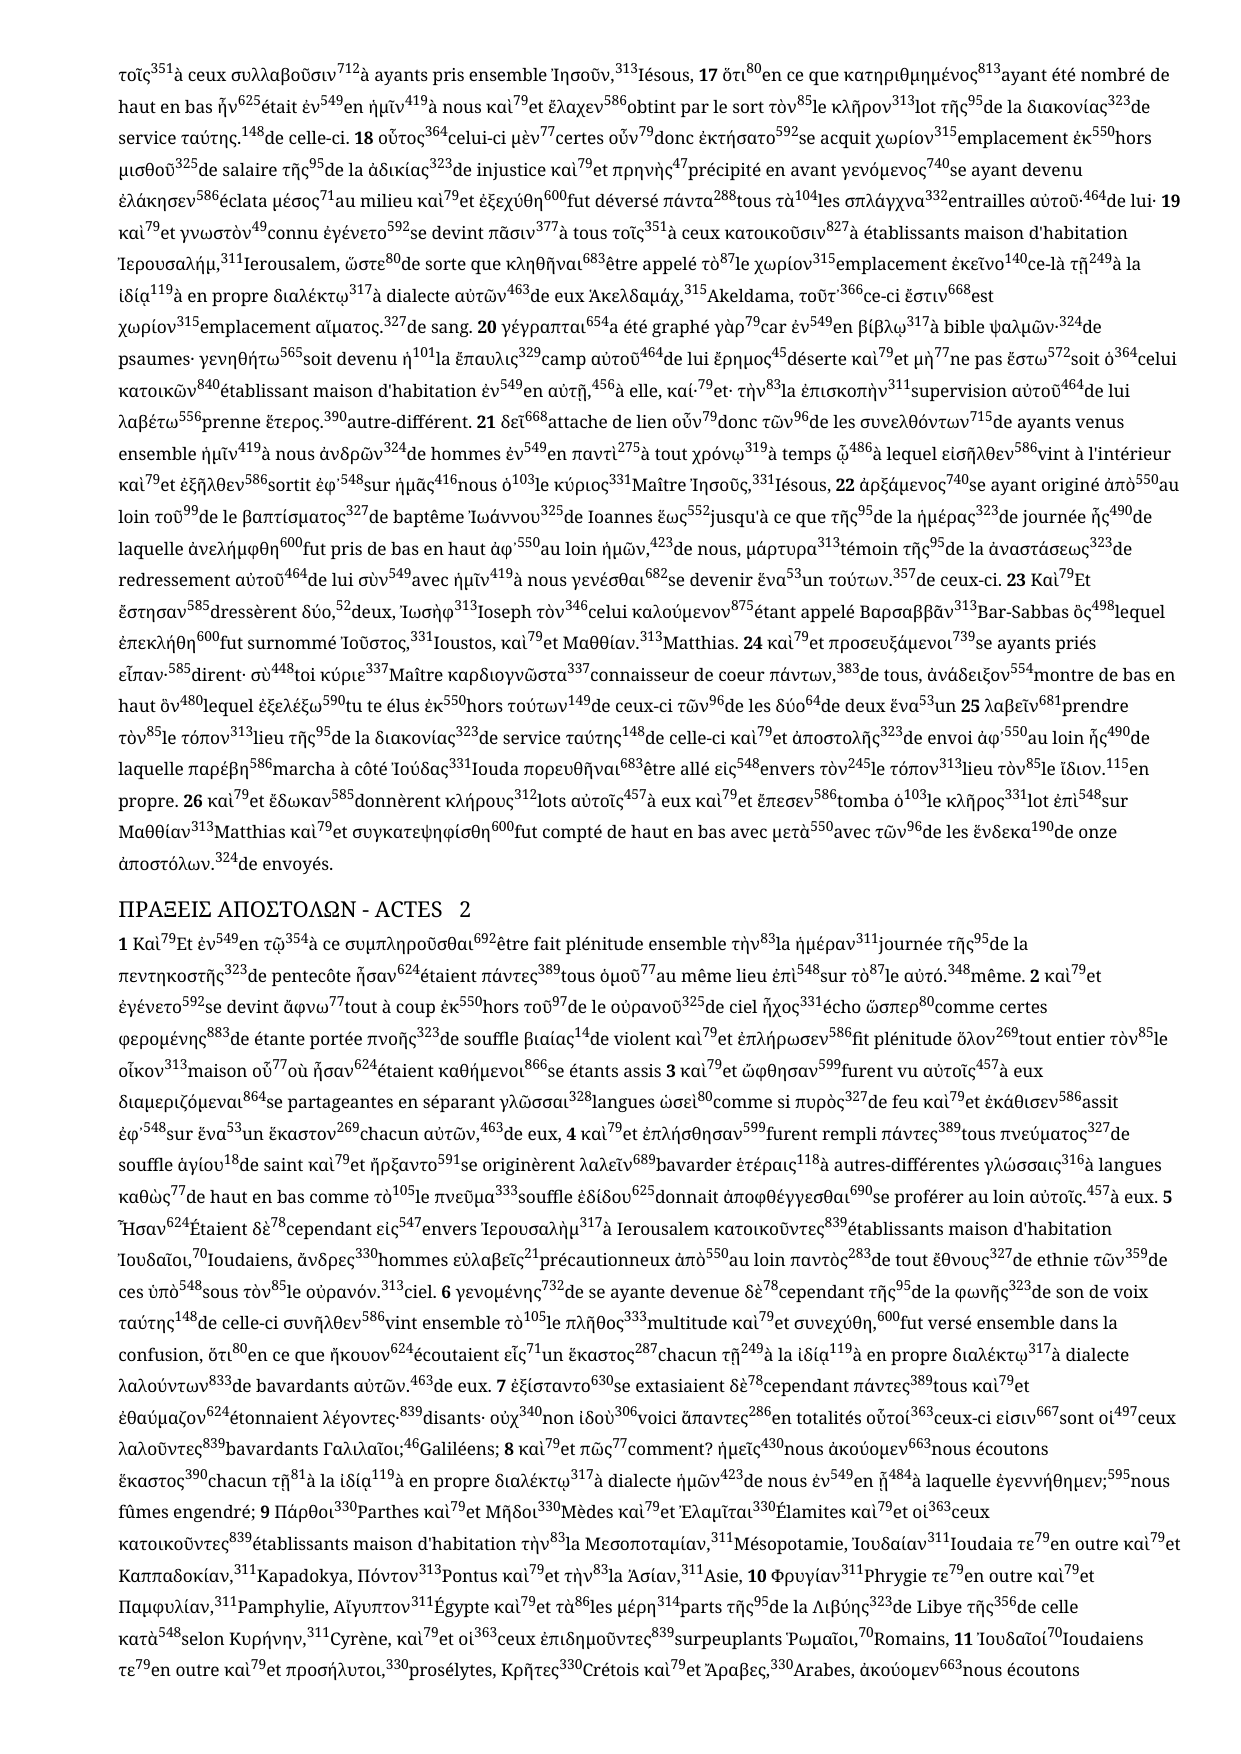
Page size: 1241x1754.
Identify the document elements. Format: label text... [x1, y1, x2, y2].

text 1 Καὶ79Et ἐν549en τῷ354à ce συμπληροῦσθαι692être fait plénitude ensemble τὴν83la ἡμέραν311journée τῆς95de la πεντηκοστῆς323de pentecôte ἦσαν624étaient πάντες389tous ὁμοῦ77au même lieu ἐπὶ548sur τὸ87le αὐτό.348même. 2 καὶ79et ἐγένετο592se devint ἄφνω77tout à coup ἐκ550hors τοῦ97de le οὐρανοῦ325de ciel ἦχος331écho ὥσπερ80comme certes φερομένης883de étante portée πνοῆς323de souffle βιαίας14de violent καὶ79et ἐπλήρωσεν586fit plénitude ὅλον269tout entier τὸν85le οἶκον313maison οὗ77où ἦσαν624étaient καθήμενοι866se étants assis 3 καὶ79et ὤφθησαν599furent vu αὐτοῖς457à eux διαμεριζόμεναι864se partageantes en séparant γλῶσσαι328langues ὡσεὶ80comme si πυρὸς327de feu καὶ79et ἐκάθισεν586assit ἐφ᾽548sur ἕνα53un ἕκαστον269chacun αὐτῶν,463de eux, 4 καὶ79et ἐπλήσθησαν599furent rempli πάντες389tous πνεύματος327de souffle ἁγίου18de saint καὶ79et ἤρξαντο591se originèrent λαλεῖν689bavarder ἑτέραις118à autres-différentes γλώσσαις316à langues καθὼς77de haut en bas comme τὸ105le πνεῦμα333souffle ἐδίδου625donnait ἀποφθέγγεσθαι690se proférer au loin αὐτοῖς.457à eux. 5 Ἦσαν624Étaient δὲ78cependant εἰς547envers Ἰερουσαλὴμ317à Ierousalem κατοικοῦντες839établissants maison d'habitation Ἰουδαῖοι,70Ioudaiens, ἄνδρες330hommes εὐλαβεῖς21précautionneux ἀπὸ550au loin παντὸς283de tout ἔθνους327de ethnie τῶν359de ces ὑπὸ548sous τὸν85le οὐρανόν.313ciel. 6 γενομένης732de se ayante devenue δὲ78cependant τῆς95de la φωνῆς323de son de voix ταύτης148de celle-ci συνῆλθεν586vint ensemble τὸ105le πλῆθος333multitude καὶ79et συνεχύθη,600fut versé ensemble dans la confusion, ὅτι80en ce que ἤκουον624écoutaient εἷς71un ἕκαστος287chacun τῇ249à la ἰδίᾳ119à en propre διαλέκτῳ317à dialecte λαλούντων833de bavardants αὐτῶν.463de eux. 7 ἐξίσταντο630se extasiaient δὲ78cependant πάντες389tous καὶ79et ἐθαύμαζον624étonnaient λέγοντες·839disants· οὐχ340non ἰδοὺ306voici ἅπαντες286en totalités οὗτοί363ceux-ci εἰσιν667sont οἱ497ceux λαλοῦντες839bavardants Γαλιλαῖοι;46Galiléens; 8 καὶ79et πῶς77comment? ἡμεῖς430nous ἀκούομεν663nous écoutons ἕκαστος390chacun τῇ81à la ἰδίᾳ119à en propre διαλέκτῳ317à dialecte ἡμῶν423de nous ἐν549en ᾗ484à laquelle ἐγεννήθημεν;595nous fûmes engendré; 9 Πάρθοι330Parthes καὶ79et Μῆδοι330Mèdes καὶ79et Ἐλαμῖται330Élamites καὶ79et οἱ363ceux κατοικοῦντες839établissants maison d'habitation τὴν83la Μεσοποταμίαν,311Mésopotamie, Ἰουδαίαν311Ioudaia τε79en outre καὶ79et Καππαδοκίαν,311Kapadokya, Πόντον313Pontus καὶ79et τὴν83la Ἀσίαν,311Asie, 10 Φρυγίαν311Phrygie τε79en outre καὶ79et Παμφυλίαν,311Pamphylie, Αἴγυπτον311Égypte καὶ79et τὰ86les μέρη314parts τῆς95de la Λιβύης323de Libye τῆς356de celle κατὰ548selon Κυρήνην,311Cyrène, καὶ79et οἱ363ceux ἐπιδημοῦντες839surpeuplants Ῥωμαῖοι,70Romains, 11 Ἰουδαῖοί70Ioudaiens τε79en outre καὶ79et προσήλυτοι,330prosélytes, Κρῆτες330Crétois καὶ79et Ἄραβες,330Arabes, ἀκούομεν663nous écoutons λαλούντων833de bavardants αὐτῶν463de eux ταῖς88à les ἡμετέραις221à notres γλώσσαις316à langues τὰ86les μεγαλεῖα54grandioses τοῦ97de le θεοῦ.325de Dieu. 12 ἐξίσταντο630se extasiaient δὲ78cependant πάντες389tous καὶ79et διηποροῦντο,630se hésitaient complètement, ἄλλος390autre πρὸς548vers ἄλλον373autre λέγοντες·839disants· τί412quel θέλει668veut τοῦτο348ce-ci εἶναι;689être; 13 ἕτεροι389autres-différents δὲ78cependant διαχλευάζοντες839moquants au travers ἔλεγον624disaient ὅτι80en ce que γλεύκους327de moût μεμεστωμένοι812ayants étés rendus pleins εἰσίν.667sont. 14 Σταθεὶς760Ayant été dressé δὲ78cependant ὁ103le Πέτρος331Pierre σὺν549avec τοῖς90à les ἕνδεκα58à onze ἐπῆρεν586suréleva τὴν83la φωνὴν311son de voix αὐτοῦ464de lui καὶ79et ἀπεφθέγξατο592se proféra au loin αὐτοῖς·457à eux· ἄνδρες336hommes Ἰουδαῖοι75Ioudaiens καὶ79et οἱ368ceux κατοικοῦντες844établissants maison d'habitation Ἰερουσαλὴμ311Ierousalem πάντες,393tous, τοῦτο366ce-ci ὑμῖν438à vous γνωστὸν49connu ἔστω572soit καὶ79et ἐνωτίσασθε557que vous vous prêtez l'oreille τὰ86les ῥήματά314oraux μου.424de moi. 15 οὐ77non γὰρ79car ὡς80comme ὑμεῖς447vous ὑπολαμβάνετε665vous prenez en dessous οὗτοι363ceux-ci μεθύουσιν,667délirent en ivresse, ἔστιν668est γὰρ79car ὥρα329heure τρίτη212troisième τῆς95de la ἡμέρας,323de journée, 16 ἀλλὰ79mais τοῦτό366ce-ci ἐστιν668est τὸ366ce εἰρημένον815ayant été dit διὰ550par τοῦ97de le προφήτου325de prophète Ἰωήλ·325de Ioel· 17 καὶ79et ἔσται612se sera ἐν549en ταῖς88à les ἐσχάταις205à dernières ἡμέραις,316à journées, λέγει668dit ὁ103le θεός,331Dieu, ἐκχεῶ602je déverserai ἀπὸ550au loin τοῦ99de le πνεύματός327de souffle μου424de moi ἐπὶ548sur πᾶσαν267toute σάρκα,311chair, καὶ79et προφητεύσουσιν605prophétiseront οἱ102les υἱοὶ330fils ὑμῶν441de vous καὶ79et αἱ100les θυγατέρες328filles ὑμῶν441de vous καὶ79et οἱ102les νεανίσκοι330adolescents ὑμῶν441de vous ὁράσεις310visions ὄψονται611se verront καὶ79et οἱ102les πρεσβύτεροι70plus anciens ὑμῶν441de vous ἐνυπνίοις320à rêves ἐνυπνιασθήσονται·618seront rêvé· 18 καί79et γε340du moins ἐπὶ548sur τοὺς84les δούλους312mâles esclaves μου424de moi καὶ79et ἐπὶ548sur τὰς82les δούλας310femelles esclaves μου424de moi ἐν549en ταῖς88à les ἡμέραις316à journées ἐκείναις141à celles-là ἐκχεῶ602je déverserai ἀπὸ550au loin τοῦ99de le πνεύματός327de souffle μου,424de moi, καὶ79et προφητεύσουσιν.605prophétiseront. 19 καὶ79et δώσω602je donnerai τέρατα314prodiges ἐν549en τῷ91à le οὐρανῷ319à ciel ἄνω77en haut καὶ79et σημεῖα314signes ἐπὶ550sur τῆς95de la γῆς323de terre κάτω,77vers le bas, αἷμα315sang καὶ79et πῦρ315feu καὶ79et ἀτμίδα311vapeur καπνοῦ.325de fumée. 20 ὁ103le ἥλιος331soleil μεταστραφήσεται619sera tourné au-delà εἰς548envers σκότος315ténèbre καὶ79et ἡ101la σελήνη329lune εἰς548envers αἷμα,315sang, πρὶν80avant ἐλθεῖν681venir ἡμέραν311journée κυρίου325de Maître τὴν83la μεγάλην2grande καὶ79et ἐπιφανῆ.2épiphane. 21 καὶ79et ἔσται612se sera πᾶς390tout ὃς498lequel ἂν340le cas échéant ἐπικαλέσηται905que se surnomme τὸ87le ὄνομα315nom κυρίου325de Maître σωθήσεται.619sera sauvé. 22 Ἄνδρες336Hommes Ἰσραηλῖται,336Israélites, ἀκούσατε553écoutez τοὺς84les λόγους312discours τούτους·137ceux-ci· Ἰησοῦν313Iésous τὸν85le Ναζωραῖον,313Nazoréen, ἄνδρα313homme ἀποδεδειγμένον796ayant été montré loin ἀπὸ550au loin τοῦ97de le θεοῦ325de Dieu εἰς548envers ὑμᾶς436vous δυνάμεσιν316à puissances καὶ79et τέρασιν320à prodiges καὶ79et σημείοις320à signes οἷς487à lesquels ἐποίησεν586fit δι᾽550par αὐτοῦ464de lui ὁ103le θεὸς331Dieu ἐν549en μέσῳ61à au milieu ὑμῶν441de vous καθὼς77de haut en bas comme αὐτοὶ523vous-mêmes οἴδατε,639vous avez su, 23 τοῦτον346celui-ci τῇ89à la ὡρισμένῃ799à ayante étée délimitée βουλῇ317à dessein καὶ79et προγνώσει317à préconnaissance τοῦ97de le θεοῦ325de Dieu ἔκδοτον53livré διὰ550par χειρὸς323de main ἀνόμων64de sans lois προσπήξαντες720ayants fichés auprès ἀνείλατε,583vous saisîtes de bas en haut, 24 ὃν480lequel ὁ103le θεὸς331Dieu ἀνέστησεν586redressa λύσας721ayant délié τὰς82les ὠδῖνας310douleurs d'accouchements τοῦ97de le θανάτου,325de trépas, καθότι80de haut en bas en ce que οὐκ77non ἦν625était δυνατὸν49puissant κρατεῖσθαι692être saisi avec force αὐτὸν452lui ὑπ᾽550sous αὐτοῦ.464de lui. 25 Δαυὶδ331Dauid γὰρ79car λέγει668dit εἰς548envers αὐτόν·452lui· προορώμην627je me voyais en avant τὸν85le κύριον313Maître ἐνώπιόν552en devant μου424de moi διὰ550par παντός,384de tout, ὅτι80en ce que ἐκ550hors δεξιῶν66de droits μού424de moi ἐστιν668est ἵνα80afin que μὴ77ne pas σαλευθῶ.907que je sois ébranlé. 26 διὰ548par le fait de τοῦτο348ce-ci ηὐφράνθη600fut réjoui ἡ101la καρδία329coeur μου424de moi καὶ79et ἠγαλλιάσατο592se exulta ἡ101la γλῶσσά329langue μου,424de moi, ἔτι77encore δὲ78cependant καὶ77aussi ἡ101la σάρξ329chair μου424de moi κατασκηνώσει606dressera la tente de haut en bas ἐπ᾽549sur ἐλπίδι,317à espérance, 27 ὅτι80en ce que οὐκ77non ἐγκαταλείψεις604tu délaisseras en contrebas τὴν83la ψυχήν311âme μου424de moi εἰς548envers ᾅδην313séjour des morts οὐδὲ79non cependant δώσεις604tu donneras τὸν85le ὅσιόν53sacré σου442de toi ἰδεῖν681voir διαφθοράν.311corruption à travers. 28 ἐγνώρισάς584tu fis connaître μοι420à moi ὁδοὺς310chemins ζωῆς,323de vie, πληρώσεις604tu feras plénitude με417moi εὐφροσύνης323de réjouissance μετὰ550avec τοῦ99de le προσώπου327de face σου.442de toi. 29 Ἄνδρες336Hommes ἀδελφοί,336frères, ἐξὸν842étant permis εἰπεῖν681dire μετὰ550avec παρρησίας323de oralité franche πρὸς548vers ὑμᾶς436vous περὶ550autour τοῦ97de le πατριάρχου325de patriarche Δαυὶδ325de Dauid ὅτι80en ce que καὶ79et ἐτελεύτησεν586parvint à l'achèvement καὶ79et ἐτάφη,600fut enseveli, καὶ79et τὸ105le μνῆμα333monument αὐτοῦ464de lui ἔστιν668est ἐν549en ἡμῖν419à nous ἄχρι552jusqu'à l'extrémité τῆς95de la ἡμέρας323de journée ταύτης.148de celle-ci. 30 προφήτης331prophète οὖν79donc ὑπάρχων840subsistant καὶ79et εἰδὼς783ayant su ὅτι80en ce que ὅρκῳ319à serment ὤμοσεν586jura αὐτῷ458à lui ὁ103le θεὸς331Dieu ἐκ550hors καρποῦ325de fruit τῆς95de la ὀσφύος323de flanc αὐτοῦ464de lui καθίσαι681asseoir ἐπὶ548sur τὸν85le θρόνον313trône αὐτοῦ,464de lui, 31 προϊδὼν721ayant vu en avant ἐλάλησεν586bavarda περὶ550autour τῆς95de la ἀναστάσεως323de redressement τοῦ97de le Χριστοῦ325de Christ ὅτι80en ce que οὔτε79ni ἐγκατελείφθη600fut délaissé en contrebas εἰς548envers ᾅδην313séjour des morts οὔτε79ni ἡ101la σὰρξ329chair αὐτοῦ464de lui εἶδεν586vit διαφθοράν.311corruption à travers. 32 τοῦτον138celui-ci τὸν85le Ἰησοῦν313Iésous ἀνέστησεν586redressa ὁ103le θεός,331Dieu, οὗ492de lequel πάντες389tous ἡμεῖς430nous ἐσμεν663nous sommes μάρτυρες·330témoins· 33 τῇ89à la δεξιᾷ57à droite οὖν79donc τοῦ97de le θεοῦ325de Dieu ὑψωθείς,760ayant été haussé, τήν83la τε79en outre ἐπαγγελίαν311promesse τοῦ99de le πνεύματος327de souffle τοῦ99de le ἁγίου18de saint λαβὼν721ayant pris παρὰ550à côté τοῦ97de le πατρός,325de père, ἐξέχεεν586déversa τοῦτο348ce-ci ὃ482lequel ὑμεῖς447vous [καὶ]79[et] βλέπετε665vous regardez καὶ79et ἀκούετε.665vous écoutez. 34 οὐ77non γὰρ79car Δαυὶδ331Dauid ἀνέβη586monta εἰς548envers τοὺς84les οὐρανούς,312cieux, λέγει668dit δὲ78cependant αὐτός·542lui-même· εἶπεν586dit [ὁ]364[celui] κύριος331Maître τῷ91à le κυρίῳ319à Maître μου·424de moi· κάθου574te sois assis ἐκ550hors δεξιῶν66de droits μου,424de moi, 35 ἕως80jusqu'à ce que ἂν340le cas échéant θῶ895que je pose τοὺς84les ἐχθρούς52ennemis σου442de toi ὑποπόδιον315sous-pied τῶν96de les ποδῶν324de pieds σου.442de toi. 36 ἀσφαλῶς77en sécurité οὖν79donc γινωσκέτω572connaisse πᾶς287tout οἶκος331maison Ἰσραὴλ325de Israël ὅτι80en ce que καὶ79et κύριον313Maître αὐτὸν452lui καὶ79et χριστὸν313Christ ἐποίησεν586fit ὁ103le θεός,331Dieu, τοῦτον138celui-ci τὸν85le Ἰησοῦν313Iésous ὃν480lequel ὑμεῖς447vous ἐσταυρώσατε.583vous crucifiâtes. 37 Ἀκούσαντες720Ayants écoutés δὲ78cependant κατενύγησαν599furent piqué de haut en bas τὴν83la καρδίαν311coeur εἶπόν585dirent τε79en outre πρὸς548vers τὸν85le Πέτρον313Pierre καὶ79et τοὺς84les λοιποὺς114restants ἀποστόλους·312envoyés· τί399quel ποιήσωμεν,894que nous fassions, ἄνδρες336hommes ἀδελφοί;336frères; 38 Πέτρος331Pierre δὲ78cependant πρὸς548vers αὐτούς·451eux· μετανοήσατε,553transintelligez, [φησίν,]668[déclare,] καὶ79et βαπτισθήτω565soit baptisé ἕκαστος390chacun ὑμῶν441de vous ἐπὶ549sur τῷ93à le ὀνόματι321à nom Ἰησοῦ325de Iésous Χριστοῦ325de Christ εἰς548envers ἄφεσιν311abandon τῶν94de les ἁμαρτιῶν322de fautes ὑμῶν441de vous καὶ79et λήμψεσθε609vous vous prendrez τὴν83la δωρεὰν311gratification τοῦ99de le ἁγίου18de saint πνεύματος.327de souffle. 39 ὑμῖν438à vous γάρ79car ἐστιν668est ἡ101la ἐπαγγελία329promesse καὶ79et τοῖς92à les τέκνοις320à enfants ὑμῶν441de vous καὶ79et πᾶσιν274à tous τοῖς351à ceux εἰς548envers μακράν,77longuement, ὅσους479autant lesquels ἂν340le cas échéant προσκαλέσηται905que se appelle auprès κύριος331Maître ὁ103le θεὸς331Dieu ἡμῶν.423de nous. 40 ἑτέροις120à autres-différents τε79en outre λόγοις318à discours πλείοσιν274à plus nombreusement διεμαρτύρατο592se passa témoignage καὶ79et παρεκάλει625appelait à côté αὐτοὺς451eux λέγων·840disant· σώθητε562soyez sauvés ἀπὸ550au loin τῆς95de la γενεᾶς323de génération τῆς95de la σκολιᾶς14de tordue ταύτης.148de celle-ci. 41 οἱ363ceux μὲν77certes οὖν79donc ἀποδεξάμενοι739se ayants acceptés loin τὸν85le λόγον313discours αὐτοῦ464de lui ἐβαπτίσθησαν599furent baptisé καὶ79et προσετέθησαν599furent apposé ἐν549en τῇ89à la ἡμέρᾳ317à journée ἐκείνῃ142à celle-là ψυχαὶ328âmes ὡσεὶ77comme si τρισχίλιαι.68trois mille. 42 Ἦσαν624Étaient δὲ78cependant προσκαρτεροῦντες839endurants auprès τῇ89à la διδαχῇ317à enseignement τῶν96de les ἀποστόλων324de envoyés καὶ79et τῇ89à la κοινωνίᾳ,317à communion, τῇ89à la κλάσει317à cassure τοῦ97de le ἄρτου325de pain καὶ79et ταῖς88à les προσευχαῖς.316à prières. 43 ἐγίνετο631se devenait δὲ78cependant πάσῃ273à toute ψυχῇ317à âme φόβος,331effroi, πολλά288nombreux τε79en outre τέρατα332prodiges καὶ79et σημεῖα332signes διὰ550par τῶν96de les ἀποστόλων324de envoyés ἐγίνετο.631se devenait. 44 πάντες286tous δὲ78cependant οἱ363ceux πιστεύοντες839croyants ἦσαν624étaient ἐπὶ548sur τὸ87le αὐτὸ348même καὶ79et εἶχον624avaient ἅπαντα270en totalités κοινὰ54communs 45 καὶ79et τὰ246les κτήματα314acquisitions καὶ79et τὰς82les ὑπάρξεις310subsistances ἐπίπρασκον624vendaient καὶ79et διεμέριζον624partageaient en séparant αὐτὰ453eux πᾶσιν377à tous καθότι77de haut en bas en ce que ἄν340le cas échéant τις390un quelconque χρείαν311besoin εἶχεν·625avait· 46 καθ᾽548selon ἡμέραν311journée τε79en outre προσκαρτεροῦντες839endurants auprès ὁμοθυμαδὸν77en même fureur ἐν549en τῷ93à le ἱερῷ,321à sanctuaire, κλῶντές839cassants τε79en outre κατ᾽548selon οἶκον313maison ἄρτον,313pain, μετελάμβανον624prenaient avec au-delà τροφῆς323de nourriture ἐν549en ἀγαλλιάσει317à exultation καὶ79et ἀφελότητι317à simplesse καρδίας323de coeur 47 αἰνοῦντες839louants τὸν85le θεὸν313Dieu καὶ79et ἔχοντες839ayants χάριν311grâce πρὸς548vers ὅλον269tout entier τὸν85le λαόν.313peuple. ὁ103le δὲ78cependant κύριος331Maître προσετίθει625apposait τοὺς345ceux σῳζομένους874étants sauvés καθ᾽548selon ἡμέραν311journée ἐπὶ548sur τὸ87le αὐτό.348même. [118, 928, 1181, 1682]
text ΠΡΑΞΕΙΣ ΑΠΟΣΤΟΛΩΝ - ACTES 2 [118, 894, 1181, 924]
text 1 Τὸν85Le μὲν340certes πρῶτον202premier λόγον313discours ἐποιησάμην588je me fis περὶ550autour πάντων,385de tous, ὦ304O Θεόφιλε,337Théophile, ὧν493de lesquels ἤρξατο592se origina ὁ103le Ἰησοῦς331Iésous ποιεῖν689faire τε79en outre καὶ79et διδάσκειν,689enseigner, 2 ἄχρι552jusqu'à l'extrémité ἧς300de laquelle ἡμέρας323de journée ἐντειλάμενος740se ayant commandé τοῖς90à les ἀποστόλοις318à envoyés διὰ550par πνεύματος327de souffle ἁγίου18de saint οὓς479lesquels ἐξελέξατο592se élut ἀνελήμφθη.600fut pris de bas en haut. 3 Οἷς485à Lesquels καὶ77aussi παρέστησεν586dressa à côté ἑαυτὸν528lui-même ζῶντα822vivant μετὰ548après τὸ348ce παθεῖν681souffrir αὐτὸν452lui ἐν549en πολλοῖς276à nombreux τεκμηρίοις,320à preuves, δι᾽550par ἡμερῶν322de journées τεσσεράκοντα188de quarante ὀπτανόμενος867se faisant voir αὐτοῖς457à eux καὶ79et λέγων840disant τὰ347ces περὶ550autour τῆς95de la βασιλείας323de royauté τοῦ97de le θεοῦ·325de Dieu· 4 καὶ79et συναλιζόμενος867se faisant sel ensemble παρήγγειλεν586messagea à côté αὐτοῖς457à eux ἀπὸ550au loin Ἱεροσολύμων326de Ierosoluma μὴ79ne pas χωρίζεσθαι692être séparé ἀλλὰ79mais περιμένειν689rester autour τὴν83la ἐπαγγελίαν311promesse τοῦ97de le πατρὸς325de père ἣν478laquelle ἠκούσατέ583vous écoutâtes μου,424de moi, 5 ὅτι80en ce que Ἰωάννης331Ioannes μὲν79certes ἐβάπτισεν586baptisa ὕδατι,321à eau, ὑμεῖς447vous δὲ78cependant ἐν549en πνεύματι321à souffle βαπτισθήσεσθε616vous serez baptisé ἁγίῳ12à saint οὐ77non μετὰ548après πολλὰς266nombreuses ταύτας135celles-ci ἡμέρας.310journées. 6 Οἱ363Ceux μὲν77certes οὖν79donc συνελθόντες720ayants venus ensemble ἠρώτων624sollicitaient αὐτὸν452lui λέγοντες·839disants· κύριε,337Maître, εἰ340si ἐν549en τῷ91à le χρόνῳ319à temps τούτῳ144à celui-ci ἀποκαθιστάνεις666tu rétablis complètement τὴν83la βασιλείαν311royauté τῷ91à le Ἰσραήλ;319à Israël; 7 εἶπεν586dit δὲ78cependant πρὸς548vers αὐτούς·451eux· οὐχ77non ὑμῶν441de vous ἐστιν668est γνῶναι681connaître χρόνους312temps ἢ79ou καιροὺς312moments οὓς479lesquels ὁ103le πατὴρ331père ἔθετο592se posa ἐν549en τῇ249à la ἰδίᾳ119à en propre ἐξουσίᾳ,317à autorité, 8 ἀλλὰ79mais λήμψεσθε609vous vous prendrez δύναμιν311puissance ἐπελθόντος717de ayant venu sur τοῦ99de le ἁγίου18de saint πνεύματος327de souffle ἐφ᾽548sur ὑμᾶς436vous καὶ79et ἔσεσθέ609vous vous serez μου424de moi μάρτυρες330témoins ἔν549en τε79en outre Ἰερουσαλὴμ317à Ierousalem καὶ79et [ἐν]549[en] πάσῃ273à toute τῇ89à la Ἰουδαίᾳ317à Ioudaia καὶ79et Σαμαρείᾳ317à Samareia καὶ79et ἕως552jusqu'à ce que ἐσχάτου67de dernier τῆς95de la γῆς.323de terre. 9 Καὶ79Et ταῦτα347ces-ci εἰπὼν721ayant dit βλεπόντων833de regardants αὐτῶν463de eux ἐπήρθη600fut surélevé καὶ79et νεφέλη329nuée ὑπέλαβεν586prit en dessous αὐτὸν452lui ἀπὸ550au loin τῶν96de les ὀφθαλμῶν324de yeux αὐτῶν.463de eux. 10 καὶ79et ὡς80comme ἀτενίζοντες839regardants fixement ἦσαν624étaient εἰς548envers τὸν85le οὐρανὸν313ciel πορευομένου861de se allant αὐτοῦ,464de lui, καὶ77aussi ἰδοὺ306voici ἄνδρες330hommes δύο196deux παρειστήκεισαν658avaient dressé à côté αὐτοῖς457à eux ἐν549en ἐσθήσεσιν316à habillement λευκαῖς,7à blanches, 11 οἳ497lesquels καὶ77aussi εἶπαν·585dirent· ἄνδρες336hommes Γαλιλαῖοι,75Galiléens, τί399quel ἑστήκατε639vous avez dressé [ἐμ]βλέποντες839entrants regard εἰς548envers τὸν85le οὐρανόν;313ciel; οὗτος156celui-ci ὁ103le Ἰησοῦς331Iésous ὁ364celui ἀναλημφθεὶς760ayant été pris de bas en haut ἀφ᾽550au loin ὑμῶν441de vous εἰς548envers τὸν85le οὐρανὸν313ciel οὕτως77ainsi ἐλεύσεται612se viendra ὃν295lequel τρόπον313manière ἐθεάσασθε589vous vous contemplâtes αὐτὸν452lui πορευόμενον849se allant εἰς548envers τὸν85le οὐρανόν.313ciel. 12 Τότε77Alors ὑπέστρεψαν585retournèrent en arrière εἰς548envers Ἰερουσαλὴμ311Ierousalem ἀπὸ550au loin ὄρους327de montagne τοῦ360de ce καλουμένου887de étant appelé Ἐλαιῶνος,325de Oliveraie, ὅ500lequel ἐστιν668est ἐγγὺς77proche Ἰερουσαλὴμ323de Ierousalem σαββάτου327de sabbat ἔχον842ayant ὁδόν.311chemin. 13 καὶ79et ὅτε80lorsque εἰσῆλθον,585vinrent à l'intérieur, εἰς548envers τὸ87le ὑπερῷον315partie au-dessus ἀνέβησαν585montèrent οὗ77où ἦσαν624étaient καταμένοντες,839restants de haut en bas, ὅ364celui τε79en outre Πέτρος331Pierre καὶ79et Ἰωάννης331Ioannes καὶ79et Ἰάκωβος331Iakobos καὶ79et Ἀνδρέας,331André, Φίλιππος331Philippe καὶ79et Θωμᾶς,331Thomas, Βαρθολομαῖος331Bar-Tolomaï καὶ79et Μαθθαῖος,331Matthaios, Ἰάκωβος331Iakobos Ἁλφαίου325de Alphaios καὶ79et Σίμων331Simon ὁ103le ζηλωτὴς331zélote καὶ79et Ἰούδας331Iouda Ἰακώβου.325de Iakobos. 14 οὗτοι363ceux-ci πάντες286tous ἦσαν624étaient προσκαρτεροῦντες839endurants auprès ὁμοθυμαδὸν77en même fureur τῇ89à la προσευχῇ317à prière σὺν549avec γυναιξὶν316à femmes καὶ79et Μαριὰμ329Mariam τῇ89à la μητρὶ317à mère τοῦ97de le Ἰησοῦ325de Iésous καὶ79et τοῖς90à les ἀδελφοῖς318à frères αὐτοῦ.464de lui. 15 Καὶ79Et ἐν549en ταῖς88à les ἡμέραις316à journées ταύταις141à celles-ci ἀναστὰς721ayant redressé Πέτρος331Pierre ἐν549en μέσῳ61à au milieu τῶν96de les ἀδελφῶν324de frères εἶπεν·586dit· ἦν625était τε79en outre ὄχλος331foule ὀνομάτων326de noms ἐπὶ548sur τὸ87le αὐτὸ348même ὡσεὶ80comme si ἑκατὸν196cent εἴκοσι·196vingt· 16 ἄνδρες336hommes ἀδελφοί,336frères, ἔδει625attachait de lien πληρωθῆναι683être fait plénitude τὴν83la γραφὴν311graphe ἣν478laquelle προεῖπεν586prédit τὸ105le πνεῦμα333souffle τὸ105le ἅγιον24saint διὰ550par στόματος327de bouche Δαυὶδ325de Dauid περὶ550autour Ἰούδα325de Iouda τοῦ358de celui γενομένου734de se ayant devenu ὁδηγοῦ325de guide de chemin τοῖς351à ceux συλλαβοῦσιν712à ayants pris ensemble Ἰησοῦν,313Iésous, 17 ὅτι80en ce que κατηριθμημένος813ayant été nombré de haut en bas ἦν625était ἐν549en ἡμῖν419à nous καὶ79et ἔλαχεν586obtint par le sort τὸν85le κλῆρον313lot τῆς95de la διακονίας323de service ταύτης.148de celle-ci. 18 οὗτος364celui-ci μὲν77certes οὖν79donc ἐκτήσατο592se acquit χωρίον315emplacement ἐκ550hors μισθοῦ325de salaire τῆς95de la ἀδικίας323de injustice καὶ79et πρηνὴς47précipité en avant γενόμενος740se ayant devenu ἐλάκησεν586éclata μέσος71au milieu καὶ79et ἐξεχύθη600fut déversé πάντα288tous τὰ104les σπλάγχνα332entrailles αὐτοῦ·464de lui· 19 καὶ79et γνωστὸν49connu ἐγένετο592se devint πᾶσιν377à tous τοῖς351à ceux κατοικοῦσιν827à établissants maison d'habitation Ἰερουσαλήμ,311Ierousalem, ὥστε80de sorte que κληθῆναι683être appelé τὸ87le χωρίον315emplacement ἐκεῖνο140ce-là τῇ249à la ἰδίᾳ119à en propre διαλέκτῳ317à dialecte αὐτῶν463de eux Ἁκελδαμάχ,315Akeldama, τοῦτ᾽366ce-ci ἔστιν668est χωρίον315emplacement αἵματος.327de sang. 20 γέγραπται654a été graphé γὰρ79car ἐν549en βίβλῳ317à bible ψαλμῶν·324de psaumes· γενηθήτω565soit devenu ἡ101la ἔπαυλις329camp αὐτοῦ464de lui ἔρημος45déserte καὶ79et μὴ77ne pas ἔστω572soit ὁ364celui κατοικῶν840établissant maison d'habitation ἐν549en αὐτῇ,456à elle, καί·79et· τὴν83la ἐπισκοπὴν311supervision αὐτοῦ464de lui λαβέτω556prenne ἕτερος.390autre-différent. 21 δεῖ668attache de lien οὖν79donc τῶν96de les συνελθόντων715de ayants venus ensemble ἡμῖν419à nous ἀνδρῶν324de hommes ἐν549en παντὶ275à tout χρόνῳ319à temps ᾧ486à lequel εἰσῆλθεν586vint à l'intérieur καὶ79et ἐξῆλθεν586sortit ἐφ᾽548sur ἡμᾶς416nous ὁ103le κύριος331Maître Ἰησοῦς,331Iésous, 22 ἀρξάμενος740se ayant originé ἀπὸ550au loin τοῦ99de le βαπτίσματος327de baptême Ἰωάννου325de Ioannes ἕως552jusqu'à ce que τῆς95de la ἡμέρας323de journée ἧς490de laquelle ἀνελήμφθη600fut pris de bas en haut ἀφ᾽550au loin ἡμῶν,423de nous, μάρτυρα313témoin τῆς95de la ἀναστάσεως323de redressement αὐτοῦ464de lui σὺν549avec ἡμῖν419à nous γενέσθαι682se devenir ἕνα53un τούτων.357de ceux-ci. 23 Καὶ79Et ἔστησαν585dressèrent δύο,52deux, Ἰωσὴφ313Ioseph τὸν346celui καλούμενον875étant appelé Βαρσαββᾶν313Bar-Sabbas ὃς498lequel ἐπεκλήθη600fut surnommé Ἰοῦστος,331Ioustos, καὶ79et Μαθθίαν.313Matthias. 24 καὶ79et προσευξάμενοι739se ayants priés εἶπαν·585dirent· σὺ448toi κύριε337Maître καρδιογνῶστα337connaisseur de coeur πάντων,383de tous, ἀνάδειξον554montre de bas en haut ὃν480lequel ἐξελέξω590tu te élus ἐκ550hors τούτων149de ceux-ci τῶν96de les δύο64de deux ἕνα53un 25 λαβεῖν681prendre τὸν85le τόπον313lieu τῆς95de la διακονίας323de service ταύτης148de celle-ci καὶ79et ἀποστολῆς323de envoi ἀφ᾽550au loin ἧς490de laquelle παρέβη586marcha à côté Ἰούδας331Iouda πορευθῆναι683être allé εἰς548envers τὸν245le τόπον313lieu τὸν85le ἴδιον.115en propre. 26 καὶ79et ἔδωκαν585donnèrent κλήρους312lots αὐτοῖς457à eux καὶ79et ἔπεσεν586tomba ὁ103le κλῆρος331lot ἐπὶ548sur Μαθθίαν313Matthias καὶ79et συγκατεψηφίσθη600fut compté de haut en bas avec μετὰ550avec τῶν96de les ἕνδεκα190de onze ἀποστόλων.324de envoyés. [118, 59, 1181, 876]
